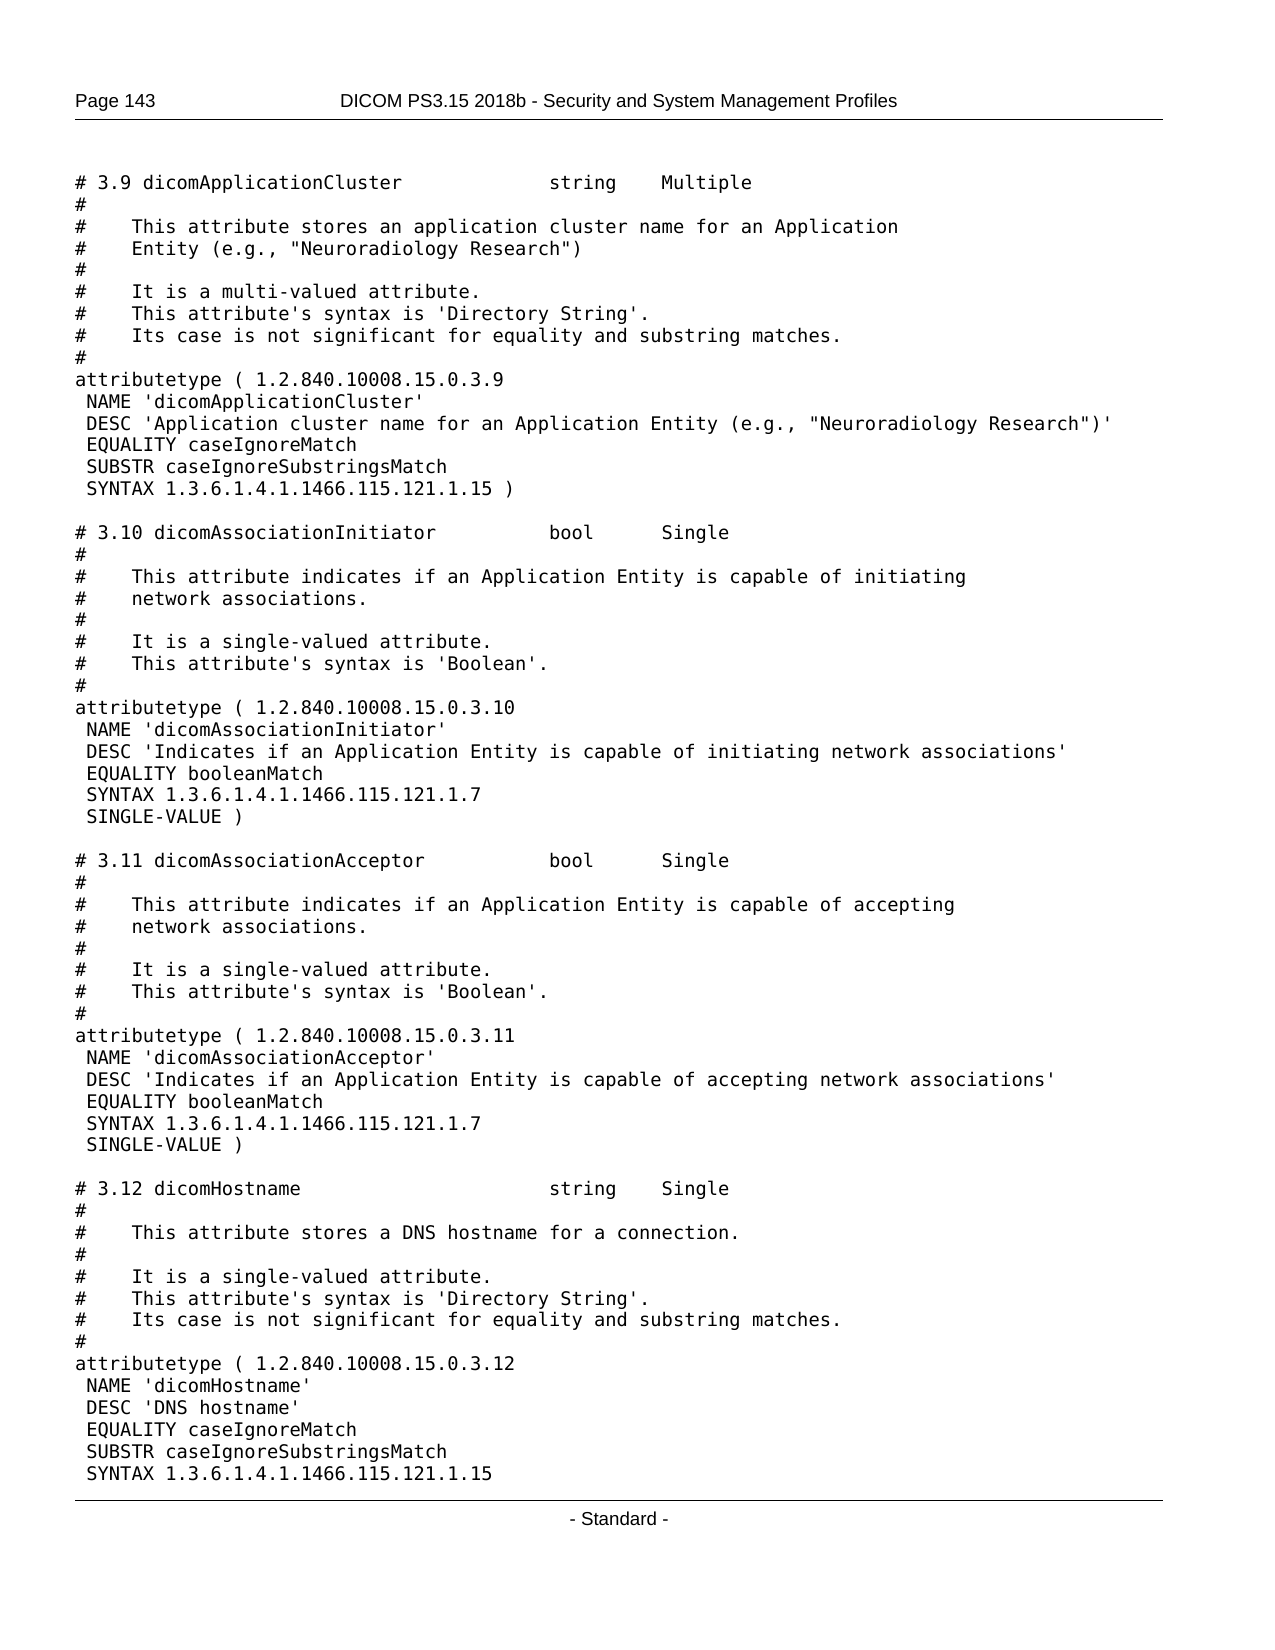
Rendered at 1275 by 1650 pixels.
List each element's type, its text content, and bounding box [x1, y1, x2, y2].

text # 3.9 dicomApplicationCluster string Multiple # # This attribute stores an application cluster name for an Application # Entity (e.g., "Neuroradiology Research") # # It is a multi-valued attribute. # This attribute's syntax is 'Directory String'. # Its case is not significant for equality and substring matches. # attributetype ( 1.2.840.10008.15.0.3.9 NAME 'dicomApplicationCluster' DESC 'Application cluster name for an Application Entity (e.g., "Neuroradiology Research")' EQUALITY caseIgnoreMatch SUBSTR caseIgnoreSubstringsMatch SYNTAX 1.3.6.1.4.1.1466.115.121.1.15 ) # 3.10 dicomAssociationInitiator bool Single # # This attribute indicates if an Application Entity is capable of initiating # network associations. # # It is a single-valued attribute. # This attribute's syntax is 'Boolean'. # attributetype ( 1.2.840.10008.15.0.3.10 NAME 'dicomAssociationInitiator' DESC 'Indicates if an Application Entity is capable of initiating network associations' EQUALITY booleanMatch SYNTAX 1.3.6.1.4.1.1466.115.121.1.7 SINGLE-VALUE ) # 3.11 dicomAssociationAcceptor bool Single # # This attribute indicates if an Application Entity is capable of accepting # network associations. # # It is a single-valued attribute. # This attribute's syntax is 'Boolean'. # attributetype ( 1.2.840.10008.15.0.3.11 NAME 'dicomAssociationAcceptor' DESC 'Indicates if an Application Entity is capable of accepting network associations' EQUALITY booleanMatch SYNTAX 1.3.6.1.4.1.1466.115.121.1.7 SINGLE-VALUE ) # 3.12 dicomHostname string Single # # This attribute stores a DNS hostname for a connection. # # It is a single-valued attribute. # This attribute's syntax is 'Directory String'. # Its case is not significant for equality and substring matches. # attributetype ( 1.2.840.10008.15.0.3.12 NAME 'dicomHostname' DESC 'DNS hostname' EQUALITY caseIgnoreMatch SUBSTR caseIgnoreSubstringsMatch SYNTAX 1.3.6.1.4.1.1466.115.121.1.15 [75, 150, 1162, 1484]
